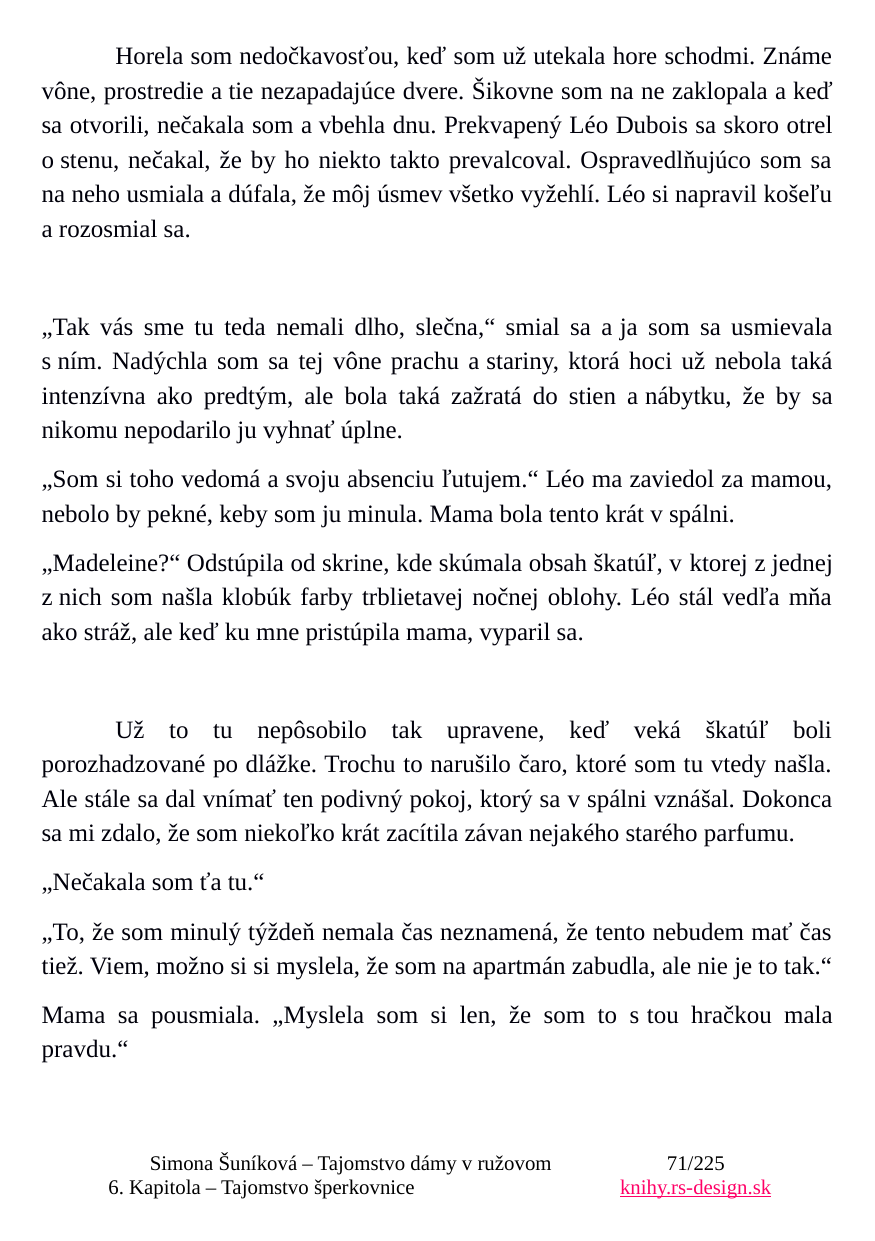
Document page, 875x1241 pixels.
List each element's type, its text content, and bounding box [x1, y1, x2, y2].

text „Som si toho vedomá a svoju absenciu ľutujem.“ Léo ma zaviedol za mamou, nebolo by pekné, keby som ju minula. Mama bola tento krát v spálni. [41, 464, 833, 528]
text „Tak vás sme tu teda nemali dlho, slečna,“ smial sa a ja som sa usmievala s ním. Nadýchla som sa tej vône prachu a stariny, ktorá hoci už nebola taká intenzívna ako predtým, ale bola taká zažratá do stien a nábytku, že by sa nikomu nepodarilo ju vyhnať úplne. [41, 312, 833, 444]
text Horela som nedočkavosťou, keď som už utekala hore schodmi. Známe vône, prostredie a tie nezapadajúce dvere. Šikovne som na ne zaklopala a keď sa otvorili, nečakala som a vbehla dnu. Prekvapený Léo Dubois sa skoro otrel o stenu, nečakal, že by ho niekto takto prevalcoval. Ospravedlňujúco som sa na neho usmiala a dúfala, že môj úsmev všetko vyžehlí. Léo si napravil košeľu a rozosmial sa. [41, 41, 833, 242]
text „To, že som minulý týždeň nemala čas neznamená, že tento nebudem mať čas tiež. Viem, možno si si myslela, že som na apartmán zabudla, ale nie je to tak.“ [41, 917, 833, 980]
text „Nečakala som ťa tu.“ [41, 867, 833, 896]
text Už to tu nepôsobilo tak upravene, keď veká škatúľ boli porozhadzované po dlážke. Trochu to narušilo čaro, ktoré som tu vtedy našla. Ale stále sa dal vnímať ten podivný pokoj, ktorý sa v spálni vznášal. Dokonca sa mi zdalo, že som niekoľko krát zacítila závan nejakého starého parfumu. [41, 715, 833, 847]
text Mama sa pousmiala. „Myslela som si len, že som to s tou hračkou mala pravdu.“ [41, 1000, 833, 1063]
text „Madeleine?“ Odstúpila od skrine, kde skúmala obsah škatúľ, v ktorej z jednej z nich som našla klobúk farby trblietavej nočnej oblohy. Léo stál vedľa mňa ako stráž, ale keď ku mne pristúpila mama, vyparil sa. [41, 548, 833, 646]
